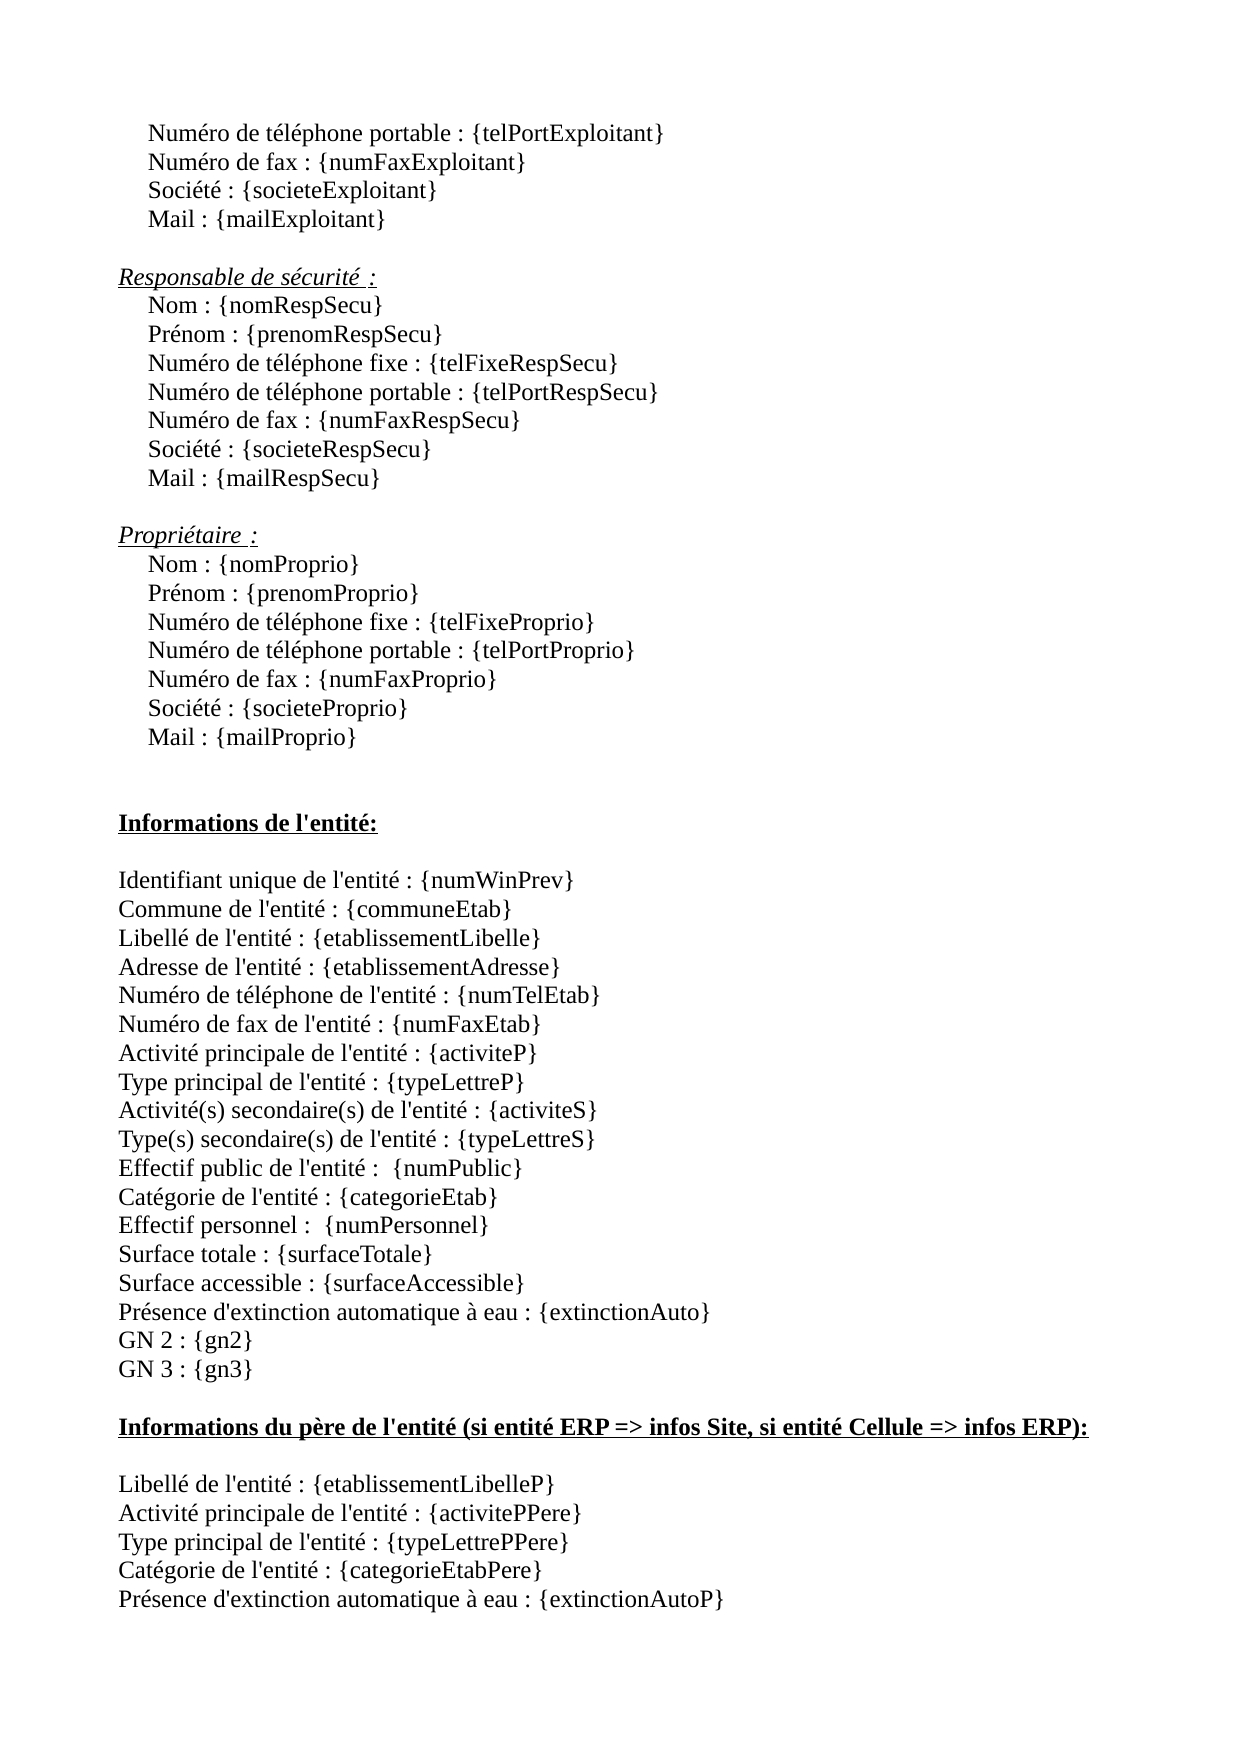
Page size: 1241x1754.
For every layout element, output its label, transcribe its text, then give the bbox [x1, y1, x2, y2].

text Catégorie de l'entité : {categorieEtab} [118, 1182, 1122, 1211]
text Numéro de fax de l'entité : {numFaxEtab} [118, 1009, 1122, 1038]
text Effectif public de l'entité : {numPublic} [118, 1153, 1122, 1182]
text Numéro de téléphone portable : {telPortExploitant} [118, 118, 1122, 147]
text Numéro de téléphone portable : {telPortRespSecu} [118, 377, 1122, 406]
text Numéro de fax : {numFaxProprio} [118, 664, 1122, 693]
text Prénom : {prenomRespSecu} [118, 319, 1122, 348]
text Adresse de l'entité : {etablissementAdresse} [118, 952, 1122, 981]
text Nom : {nomProprio} [118, 549, 1122, 578]
text Numéro de fax : {numFaxExploitant} [118, 147, 1122, 176]
text Type(s) secondaire(s) de l'entité : {typeLettreS} [118, 1124, 1122, 1153]
text Mail : {mailProprio} [118, 722, 1122, 751]
text Commune de l'entité : {communeEtab} [118, 894, 1122, 923]
text Type principal de l'entité : {typeLettreP} [118, 1067, 1122, 1096]
text Présence d'extinction automatique à eau : {extinctionAuto} [118, 1297, 1122, 1326]
text Société : {societeRespSecu} [118, 434, 1122, 463]
text Surface accessible : {surfaceAccessible} [118, 1268, 1122, 1297]
text Identifiant unique de l'entité : {numWinPrev} [118, 866, 1122, 894]
text Surface totale : {surfaceTotale} [118, 1239, 1122, 1268]
text Libellé de l'entité : {etablissementLibelle} [118, 923, 1122, 952]
text Activité principale de l'entité : {activitePPere} [118, 1498, 1122, 1527]
text Mail : {mailExploitant} [118, 204, 1122, 233]
text Type principal de l'entité : {typeLettrePPere} [118, 1527, 1122, 1556]
text Numéro de téléphone fixe : {telFixeRespSecu} [118, 348, 1122, 377]
text Société : {societeProprio} [118, 693, 1122, 722]
text Libellé de l'entité : {etablissementLibelleP} [118, 1469, 1122, 1498]
text Société : {societeExploitant} [118, 176, 1122, 204]
text Numéro de fax : {numFaxRespSecu} [118, 406, 1122, 434]
text GN 2 : {gn2} [118, 1326, 1122, 1354]
text Présence d'extinction automatique à eau : {extinctionAutoP} [118, 1584, 1122, 1613]
text Nom : {nomRespSecu} [118, 291, 1122, 319]
text Activité principale de l'entité : {activiteP} [118, 1038, 1122, 1067]
text Numéro de téléphone de l'entité : {numTelEtab} [118, 981, 1122, 1009]
text Informations du père de l'entité (si entité ERP => infos Site, si entité Cellule => infos ERP): [118, 1412, 1122, 1441]
text Mail : {mailRespSecu} [118, 463, 1122, 492]
text Effectif personnel : {numPersonnel} [118, 1211, 1122, 1239]
text Numéro de téléphone fixe : {telFixeProprio} [118, 607, 1122, 636]
text Catégorie de l'entité : {categorieEtabPere} [118, 1556, 1122, 1584]
text Activité(s) secondaire(s) de l'entité : {activiteS} [118, 1096, 1122, 1124]
text Numéro de téléphone portable : {telPortProprio} [118, 636, 1122, 664]
text Propriétaire : [118, 521, 1122, 549]
text Responsable de sécurité : [118, 262, 1122, 291]
text GN 3 : {gn3} [118, 1354, 1122, 1383]
text Prénom : {prenomProprio} [118, 578, 1122, 607]
text Informations de l'entité: [118, 808, 1122, 837]
